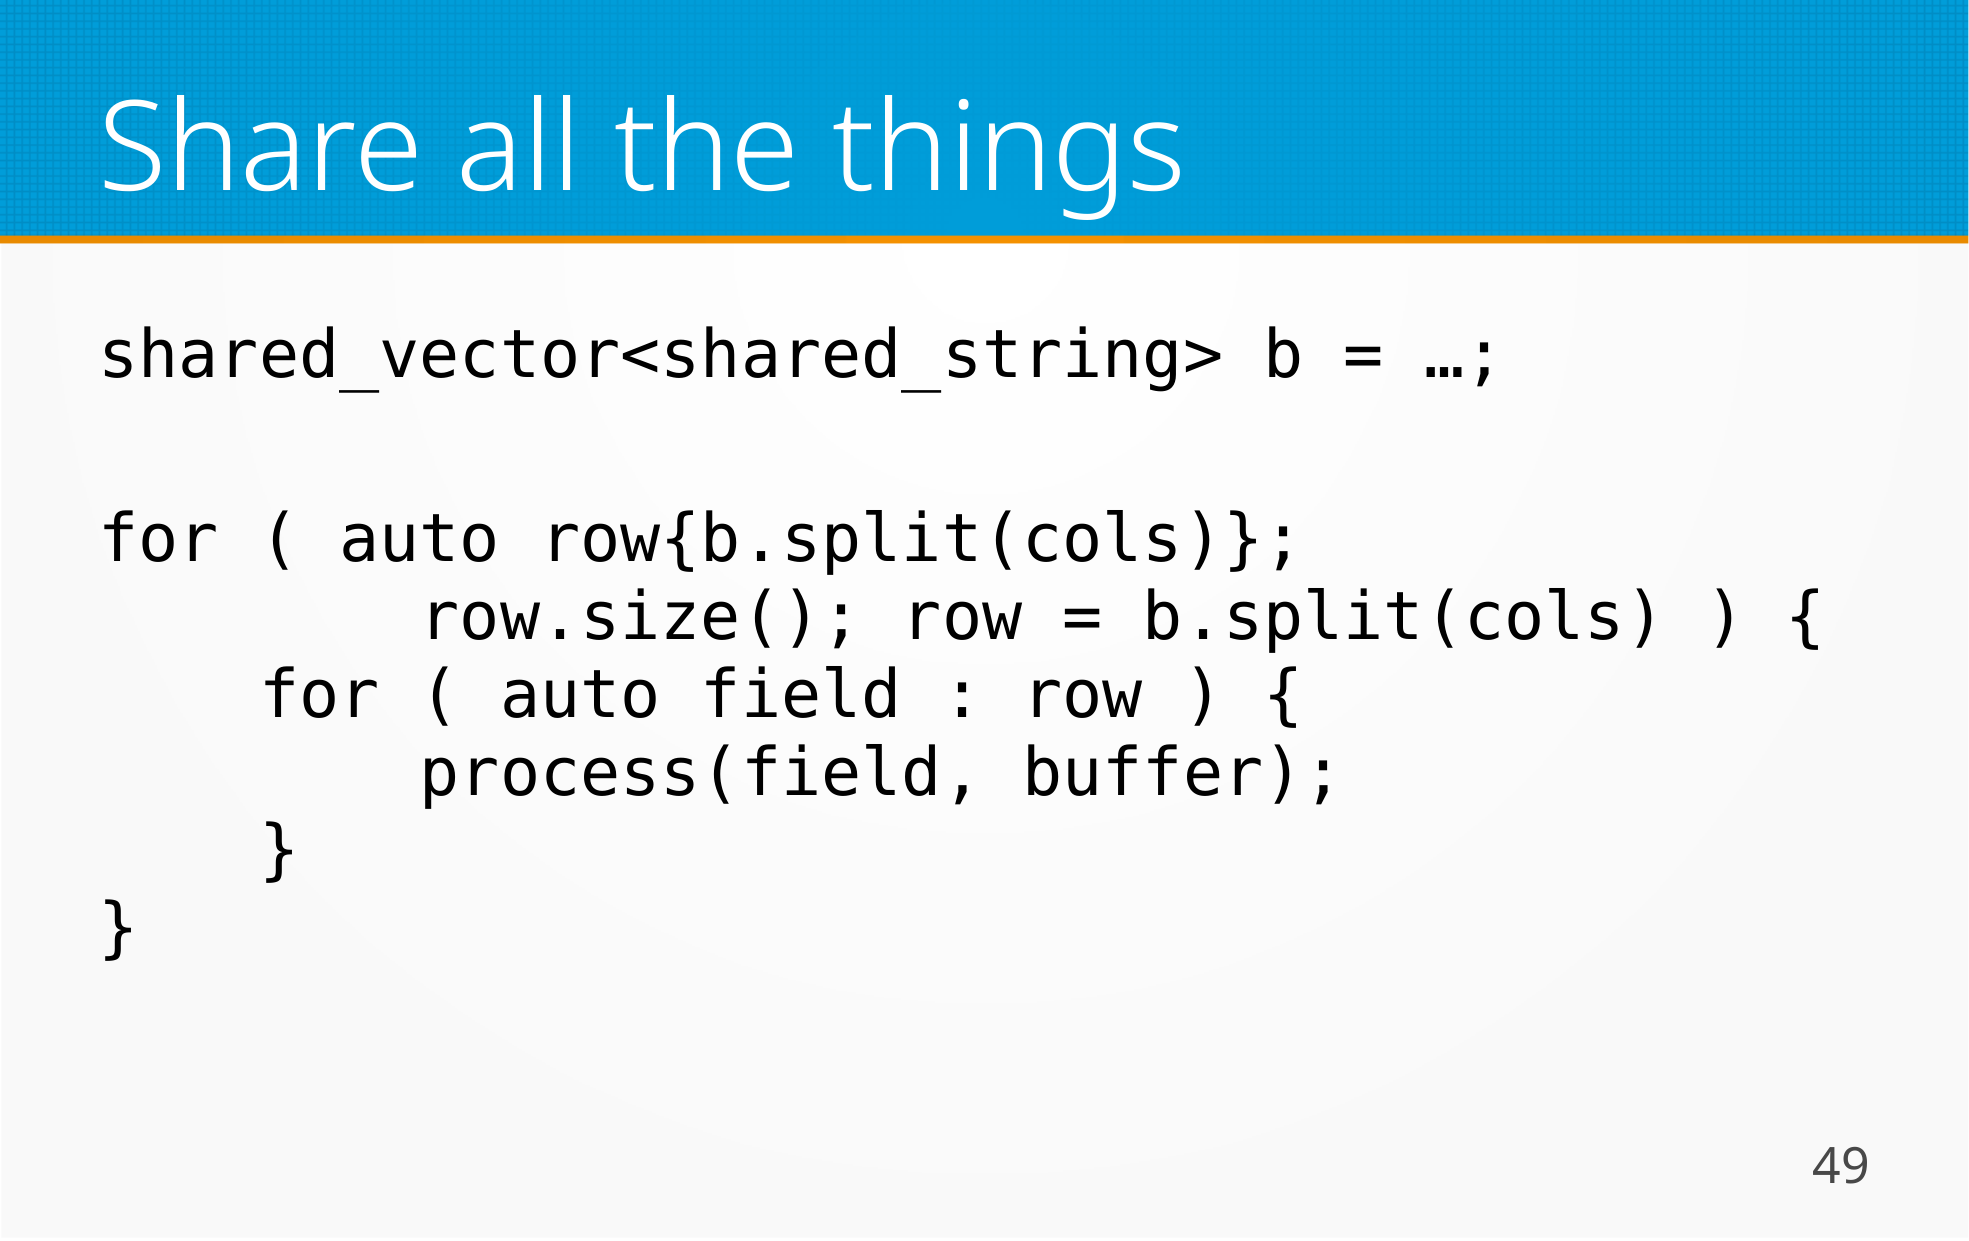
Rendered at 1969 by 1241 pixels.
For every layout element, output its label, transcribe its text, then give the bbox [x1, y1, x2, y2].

picture [0, 236, 1969, 1241]
title Share all the things [98, 19, 1870, 227]
list shared_vector<shared_string> b = …; for ( auto row{b.split(cols)}; row.size(); row = b.split(cols) ) { for ( auto field : row ) { process(field, buffer); } } [98, 315, 1861, 1081]
